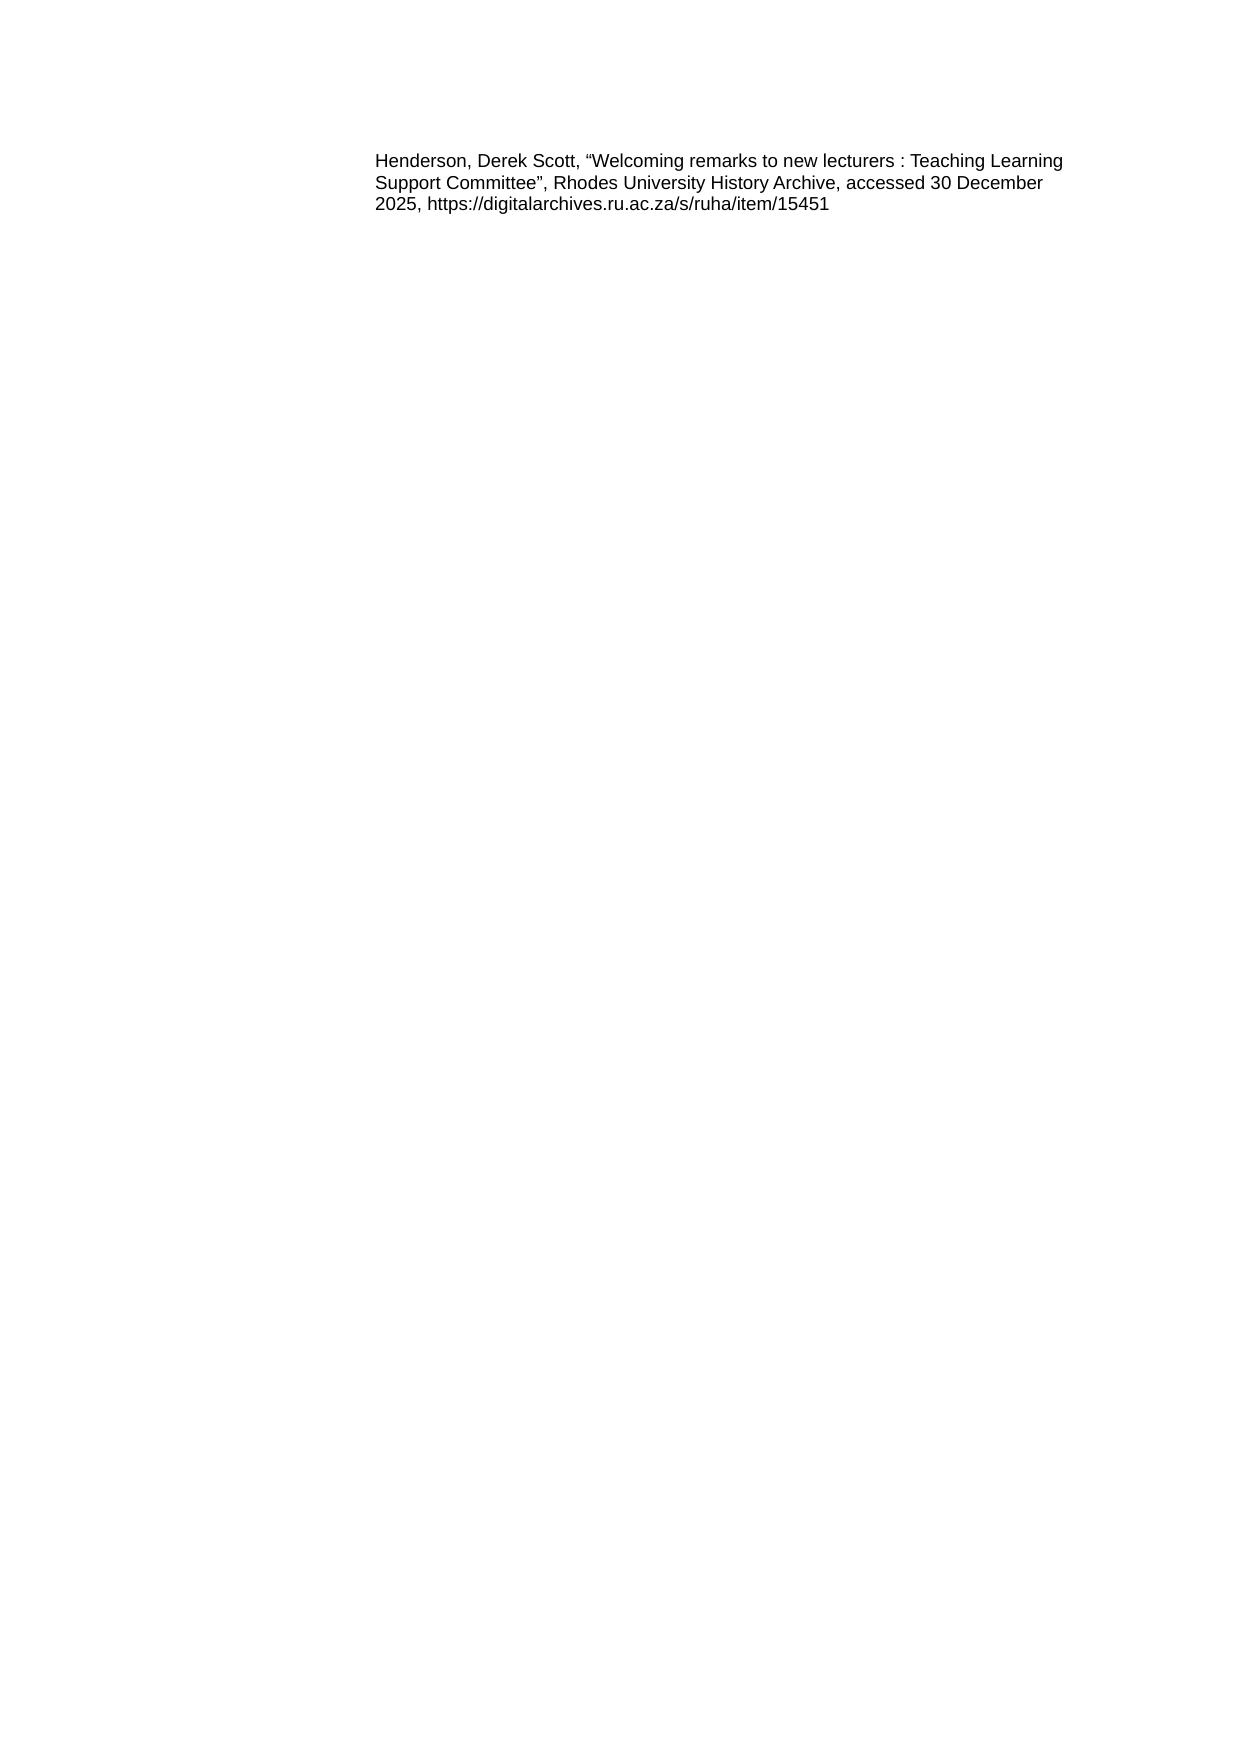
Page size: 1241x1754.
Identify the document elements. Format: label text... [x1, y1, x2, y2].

text Henderson, Derek Scott, “Welcoming remarks to new lecturers : Teaching Learning Support Committee”, Rhodes University History Archive, accessed 30 December 2025, https://digitalarchives.ru.ac.za/s/ruha/item/15451 [375, 150, 1090, 215]
